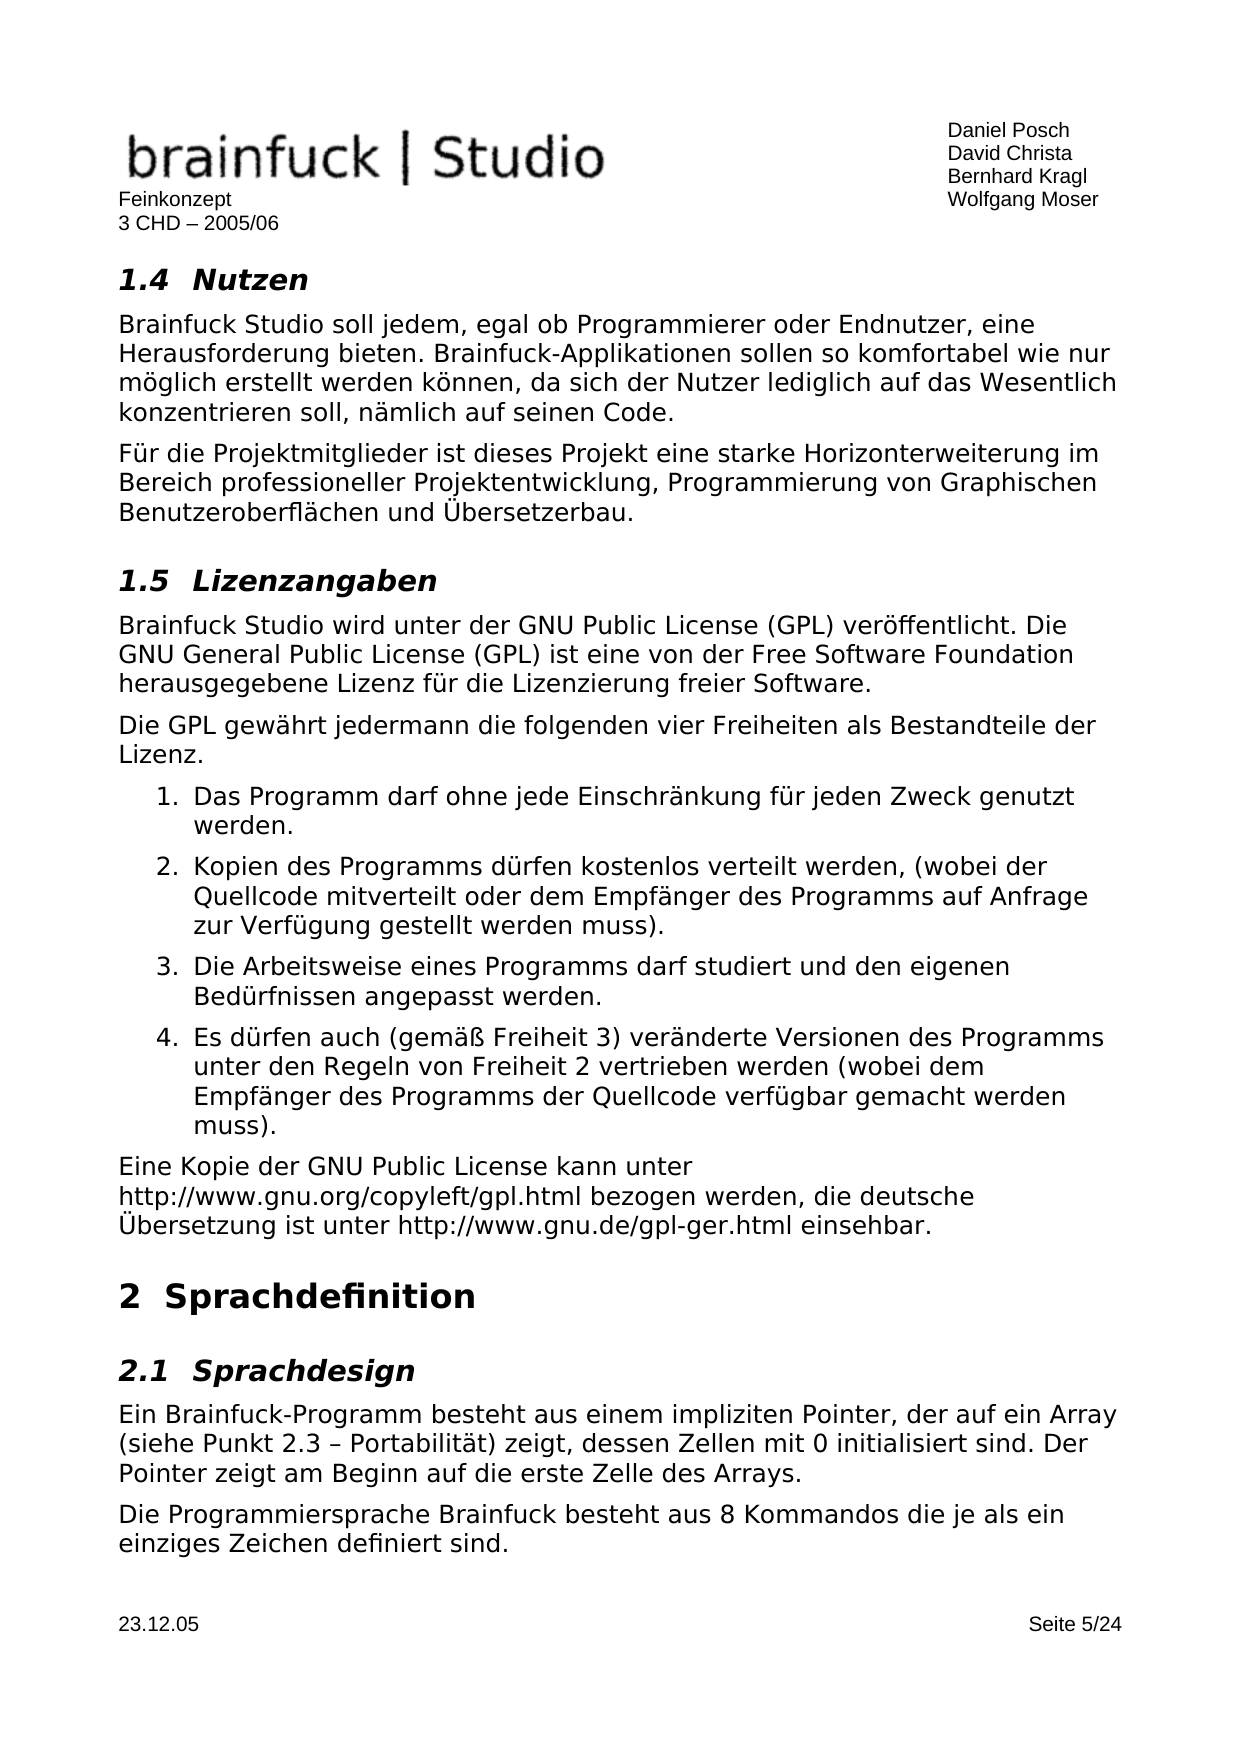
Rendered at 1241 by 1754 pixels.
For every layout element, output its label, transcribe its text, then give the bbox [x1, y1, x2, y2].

subtitle Lizenzangaben [118, 564, 1122, 598]
text Brainfuck Studio wird unter der GNU Public License (GPL) veröffentlicht. Die GNU General Public License (GPL) ist eine von der Free Software Foundation herausgegebene Lizenz für die Lizenzierung freier Software. [118, 611, 1122, 698]
text Die GPL gewährt jedermann die folgenden vier Freiheiten als Bestandteile der Lizenz. [118, 711, 1122, 769]
text Für die Projektmitglieder ist dieses Projekt eine starke Horizonterweiterung im Bereich professioneller Projektentwicklung, Programmierung von Graphischen Benutzeroberflächen und Übersetzerbau. [118, 439, 1122, 527]
list Das Programm darf ohne jede Einschränkung für jeden Zweck genutzt werden. [156, 782, 1122, 840]
text Brainfuck Studio soll jedem, egal ob Programmierer oder Endnutzer, eine Herausforderung bieten. Brainfuck-Applikationen sollen so komfortabel wie nur möglich erstellt werden können, da sich der Nutzer lediglich auf das Wesentlich konzentrieren soll, nämlich auf seinen Code. [118, 310, 1122, 427]
list Es dürfen auch (gemäß Freiheit 3) veränderte Versionen des Programms unter den Regeln von Freiheit 2 vertrieben werden (wobei dem Empfänger des Programms der Quellcode verfügbar gemacht werden muss). [156, 1023, 1122, 1140]
text Eine Kopie der GNU Public License kann unter http://www.gnu.org/copyleft/gpl.html bezogen werden, die deutsche Übersetzung ist unter http://www.gnu.de/gpl-ger.html einsehbar. [118, 1152, 1122, 1240]
subtitle Nutzen [118, 264, 1122, 298]
picture [118, 118, 609, 187]
text Die Programmiersprache Brainfuck besteht aus 8 Kommandos die je als ein einziges Zeichen definiert sind. [118, 1501, 1122, 1559]
list Die Arbeitsweise eines Programms darf studiert und den eigenen Bedürfnissen angepasst werden. [156, 952, 1122, 1011]
subtitle Sprachdesign [118, 1354, 1122, 1388]
text Ein Brainfuck-Programm besteht aus einem impliziten Pointer, der auf ein Array (siehe Punkt 2.3 – Portabilität) zeigt, dessen Zellen mit 0 initialisiert sind. Der Pointer zeigt am Beginn auf die erste Zelle des Arrays. [118, 1401, 1122, 1488]
list Kopien des Programms dürfen kostenlos verteilt werden, (wobei der Quellcode mitverteilt oder dem Empfänger des Programms auf Anfrage zur Verfügung gestellt werden muss). [156, 852, 1122, 940]
subtitle Sprachdefinition [118, 1277, 1122, 1317]
